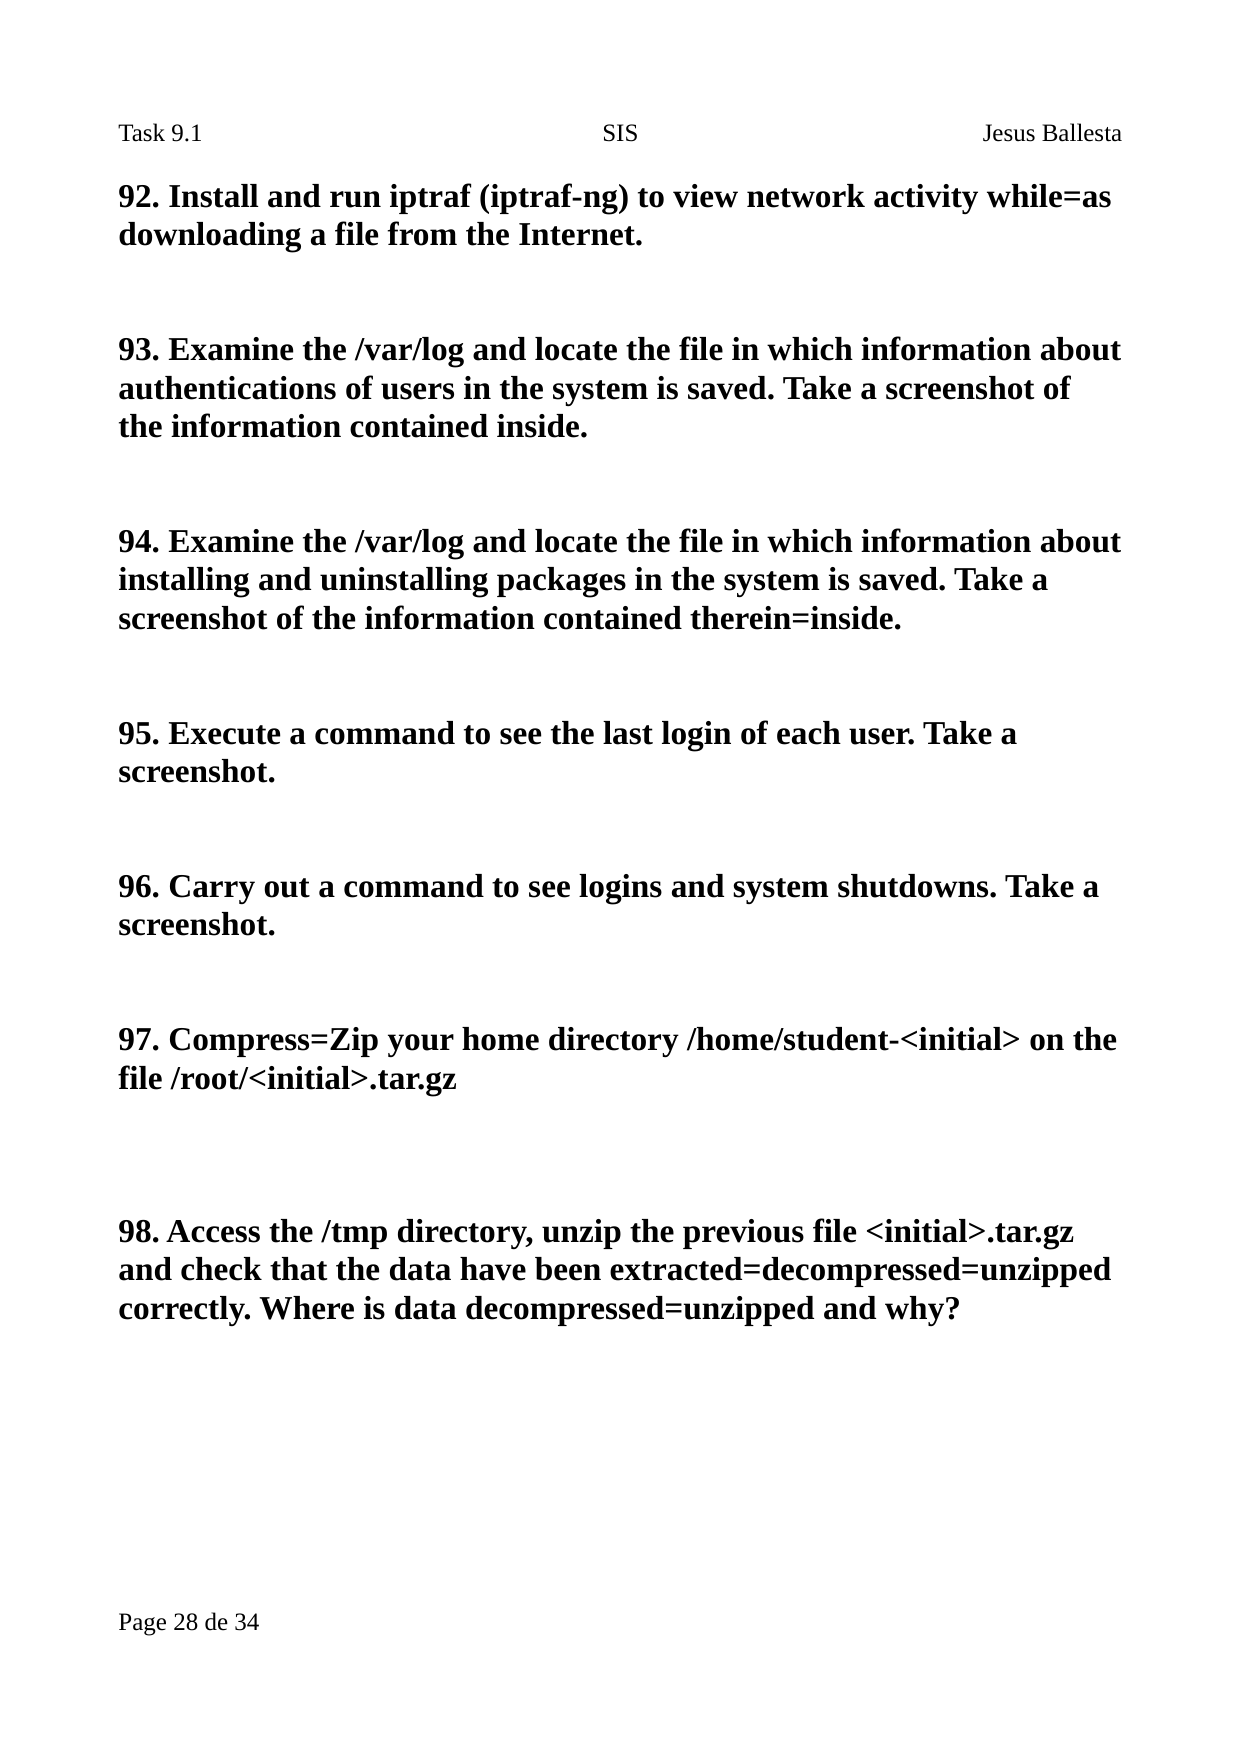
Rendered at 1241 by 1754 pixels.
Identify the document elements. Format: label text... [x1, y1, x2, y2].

text 94. Examine the /var/log and locate the file in which information about installing and uninstalling packages in the system is saved. Take a screenshot of the information contained therein=inside. [118, 521, 1122, 636]
text 92. Install and run iptraf (iptraf-ng) to view network activity while=as downloading a file from the Internet. [118, 176, 1122, 253]
text 95. Execute a command to see the last login of each user. Take a screenshot. [118, 713, 1122, 790]
text 93. Examine the /var/log and locate the file in which information about authentications of users in the system is saved. Take a screenshot of the information contained inside. [118, 330, 1122, 445]
text 98. Access the /tmp directory, unzip the previous file <initial>.tar.gz and check that the data have been extracted=decompressed=unzipped correctly. Where is data decompressed=unzipped and why? [118, 1211, 1122, 1326]
text 97. Compress=Zip your home directory /home/student-<initial> on the file /root/<initial>.tar.gz [118, 1020, 1122, 1096]
text 96. Carry out a command to see logins and system shutdowns. Take a screenshot. [118, 866, 1122, 943]
